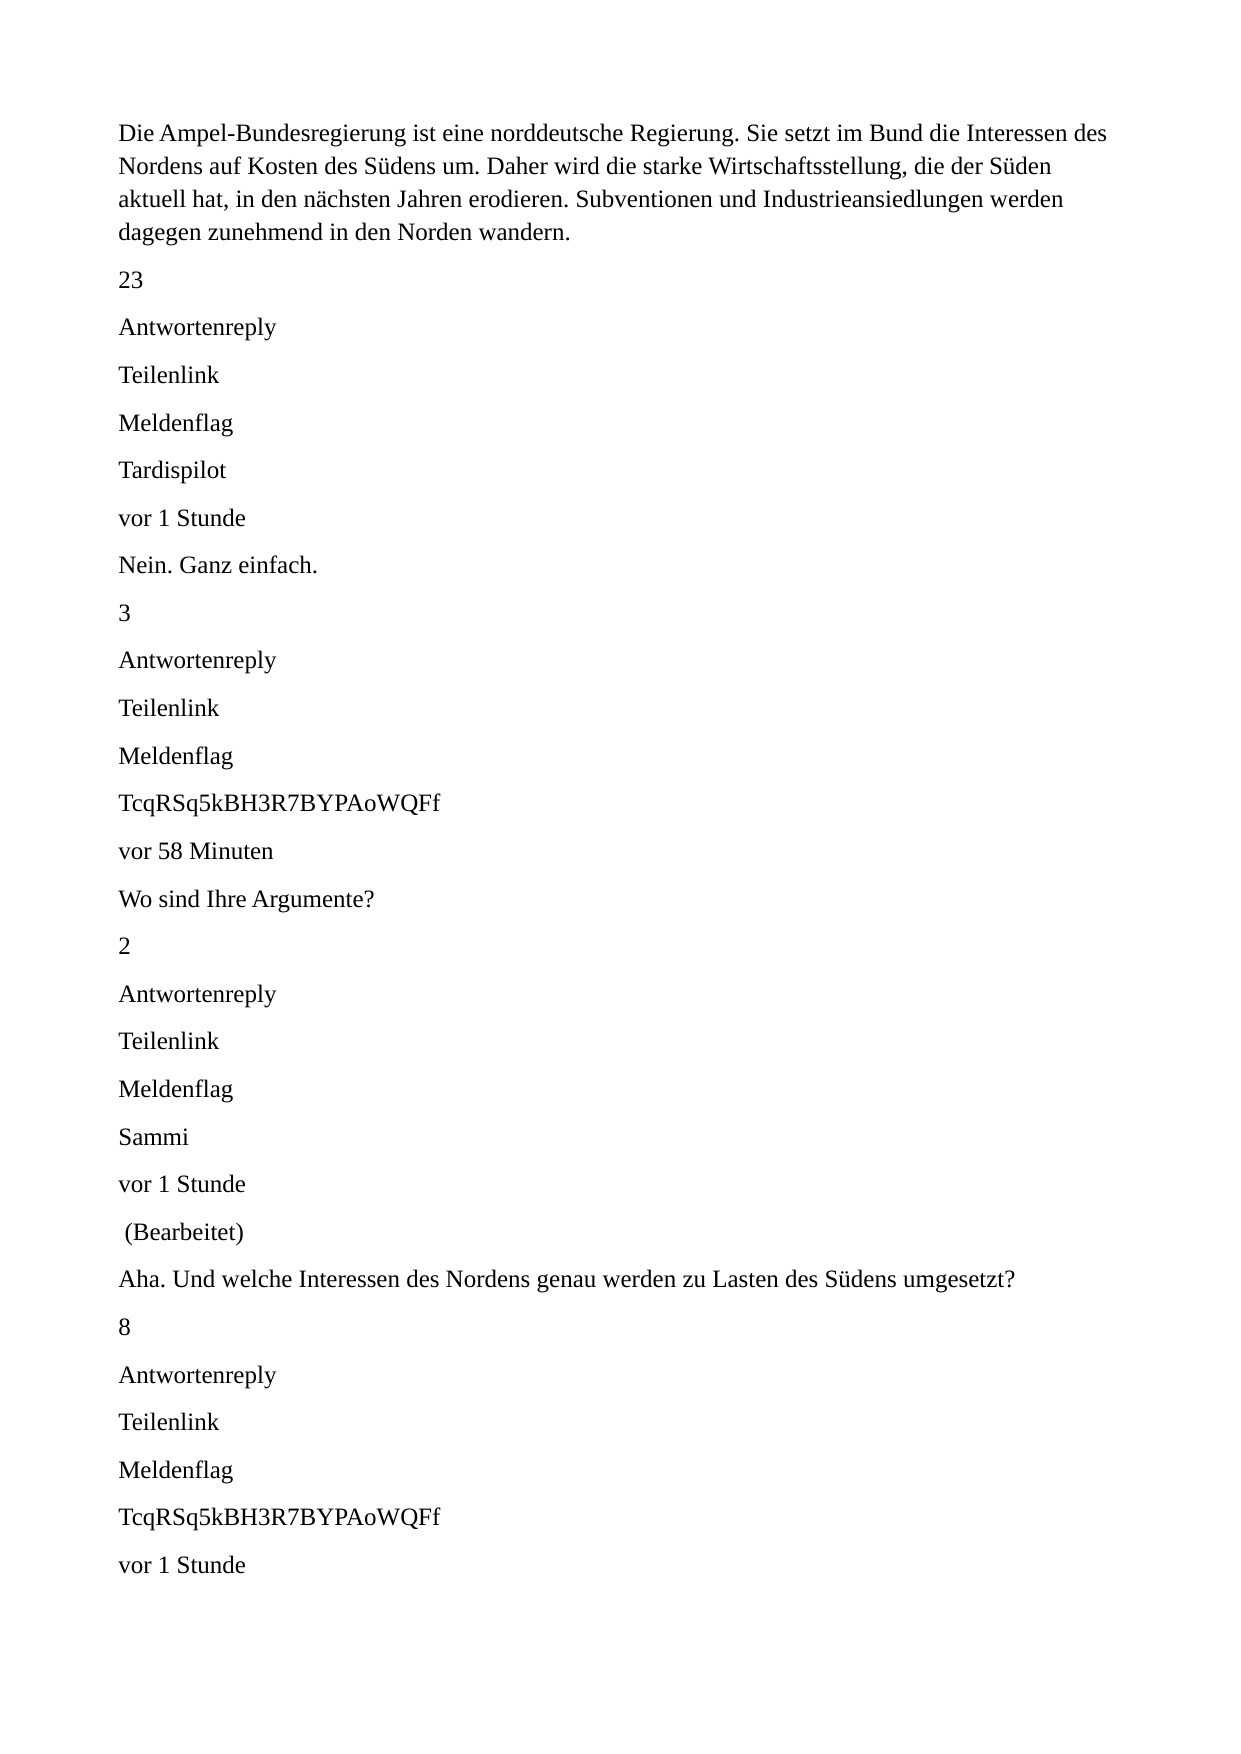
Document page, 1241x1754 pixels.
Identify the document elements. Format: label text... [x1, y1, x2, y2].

text (Bearbeitet) [118, 1217, 1122, 1246]
text vor 1 Stunde [118, 1169, 1122, 1198]
text 8 [118, 1312, 1122, 1341]
text Aha. Und welche Interessen des Nordens genau werden zu Lasten des Südens umgesetzt? [118, 1264, 1122, 1293]
text Antwortenreply [118, 979, 1122, 1008]
text Teilenlink [118, 1407, 1122, 1436]
text Sammi [118, 1122, 1122, 1150]
text 23 [118, 265, 1122, 293]
text Meldenflag [118, 1455, 1122, 1484]
text vor 58 Minuten [118, 836, 1122, 865]
text vor 1 Stunde [118, 503, 1122, 532]
text Meldenflag [118, 408, 1122, 436]
text Meldenflag [118, 1074, 1122, 1103]
text Meldenflag [118, 741, 1122, 769]
text TcqRSq5kBH3R7BYPAoWQFf [118, 788, 1122, 817]
text Wo sind Ihre Argumente? [118, 884, 1122, 912]
text 3 [118, 598, 1122, 627]
text vor 1 Stunde [118, 1550, 1122, 1579]
text Antwortenreply [118, 312, 1122, 341]
text Teilenlink [118, 360, 1122, 389]
text Antwortenreply [118, 1360, 1122, 1388]
text TcqRSq5kBH3R7BYPAoWQFf [118, 1502, 1122, 1531]
text Tardispilot [118, 455, 1122, 484]
text Antwortenreply [118, 646, 1122, 674]
text Teilenlink [118, 1026, 1122, 1055]
text Nein. Ganz einfach. [118, 550, 1122, 579]
text Die Ampel-Bundesregierung ist eine norddeutsche Regierung. Sie setzt im Bund die Interessen des Nordens auf Kosten des Südens um. Daher wird die starke Wirtschaftsstellung, die der Süden aktuell hat, in den nächsten Jahren erodieren. Subventionen und Industrieansiedlungen werden dagegen zunehmend in den Norden wandern. [118, 118, 1122, 246]
text 2 [118, 931, 1122, 960]
text Teilenlink [118, 693, 1122, 722]
